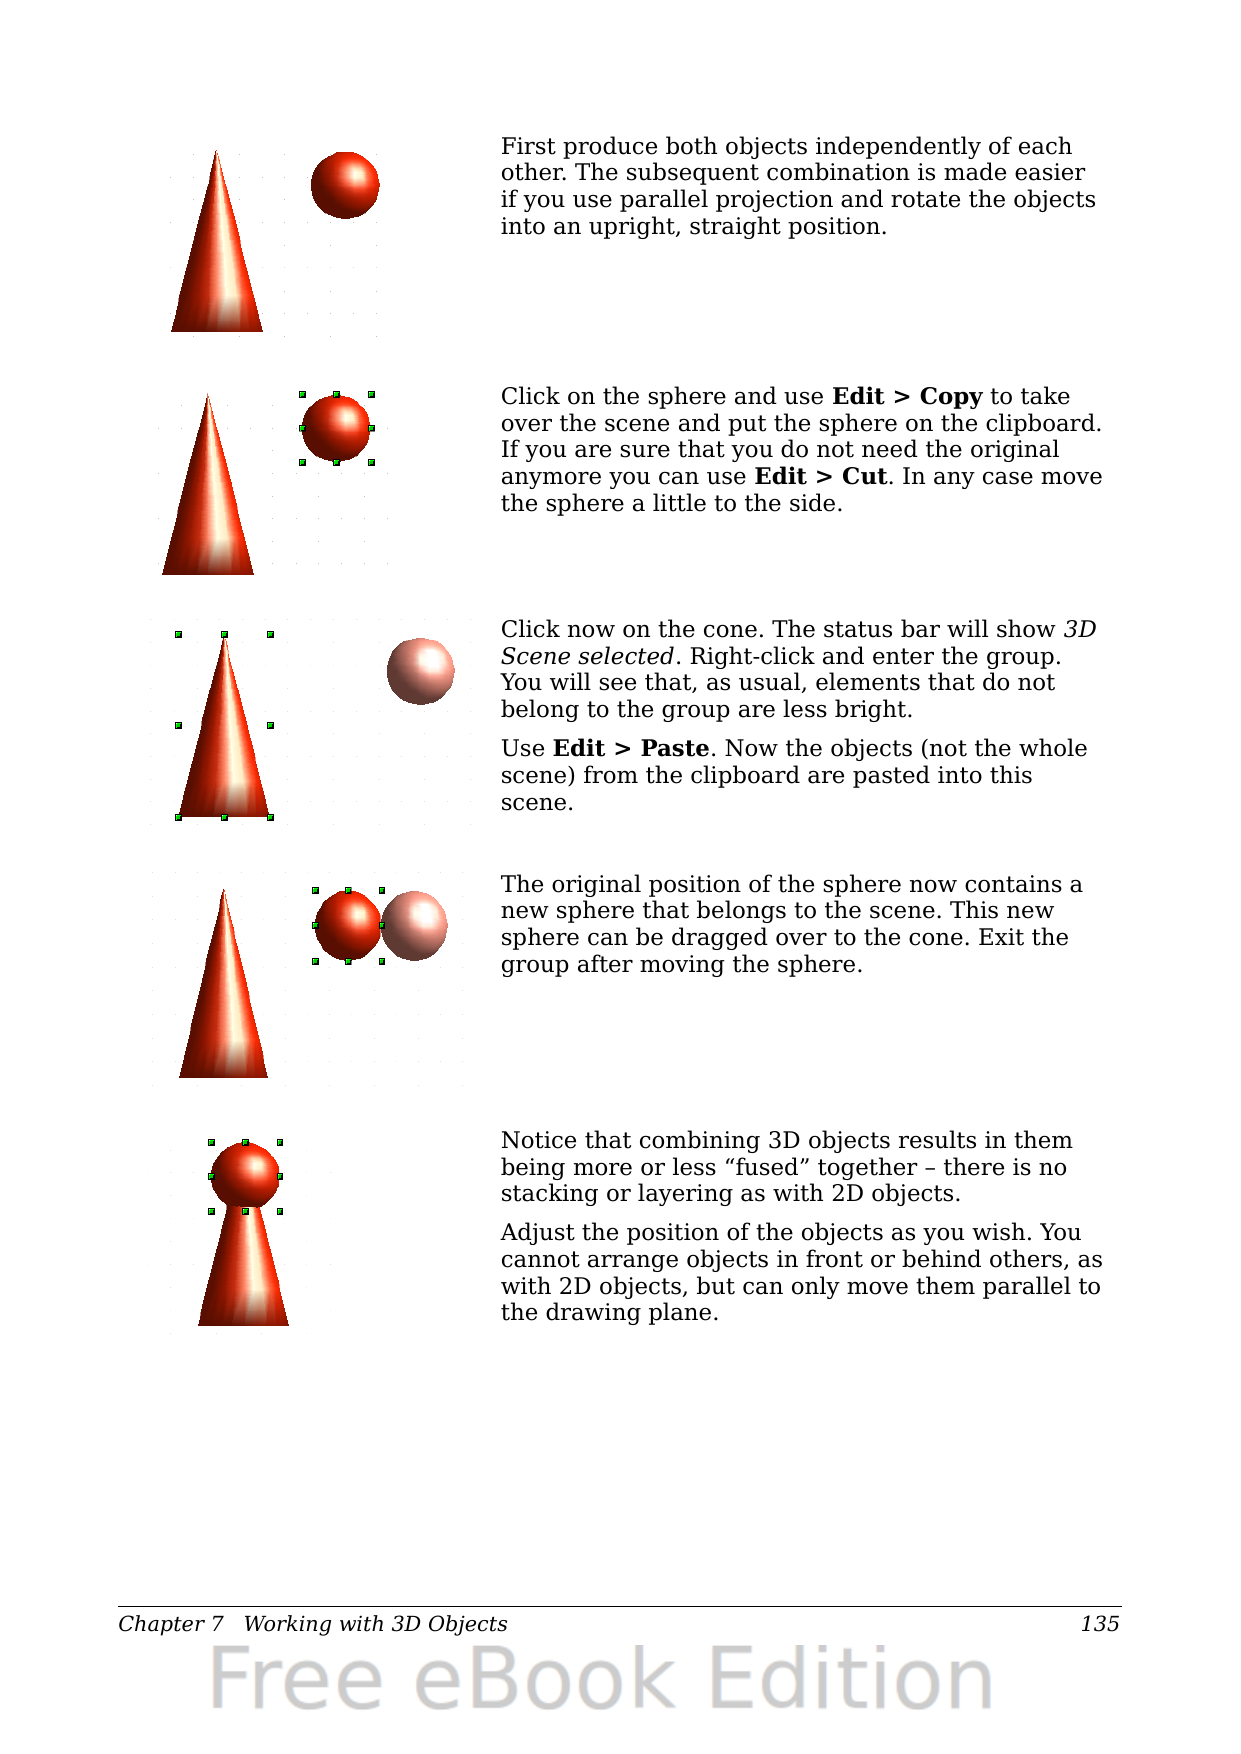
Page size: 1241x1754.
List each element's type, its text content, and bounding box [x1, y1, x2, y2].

picture [207, 1645, 994, 1713]
table_cell Click now on the cone. The status bar will show 3D Scene selected. Right-click and enter the group. You will see that, as usual, elements that do not belong to the group are less bright. Use Edit > Paste. Now the objects (not the whole scene) from the clipboard are pasted into this scene. [486, 601, 1122, 856]
table_cell [120, 856, 486, 1112]
table_header [120, 118, 486, 368]
table_cell Click on the sphere and use Edit > Copy to take over the scene and put the sphere on the clipboard. If you are sure that you do not need the original anymore you can use Edit > Cut. In any case move the sphere a little to the side. [486, 368, 1122, 601]
table_cell The original position of the sphere now contains a new sphere that belongs to the scene. This new sphere can be dragged over to the cone. Exit the group after moving the sphere. [486, 856, 1122, 1112]
table_cell Notice that combining 3D objects results in them being more or less “fused” together – there is no stacking or layering as with 2D objects. Adjust the position of the objects as you wish. You cannot arrange objects in front or behind others, as with 2D objects, but can only move them parallel to the drawing plane. [486, 1112, 1122, 1359]
table_cell [120, 601, 486, 856]
table_header First produce both objects independently of each other. The subsequent combination is made easier if you use parallel projection and rotate the objects into an upright, straight position. [486, 118, 1122, 368]
table_cell [120, 1112, 486, 1359]
table_cell [120, 368, 486, 601]
